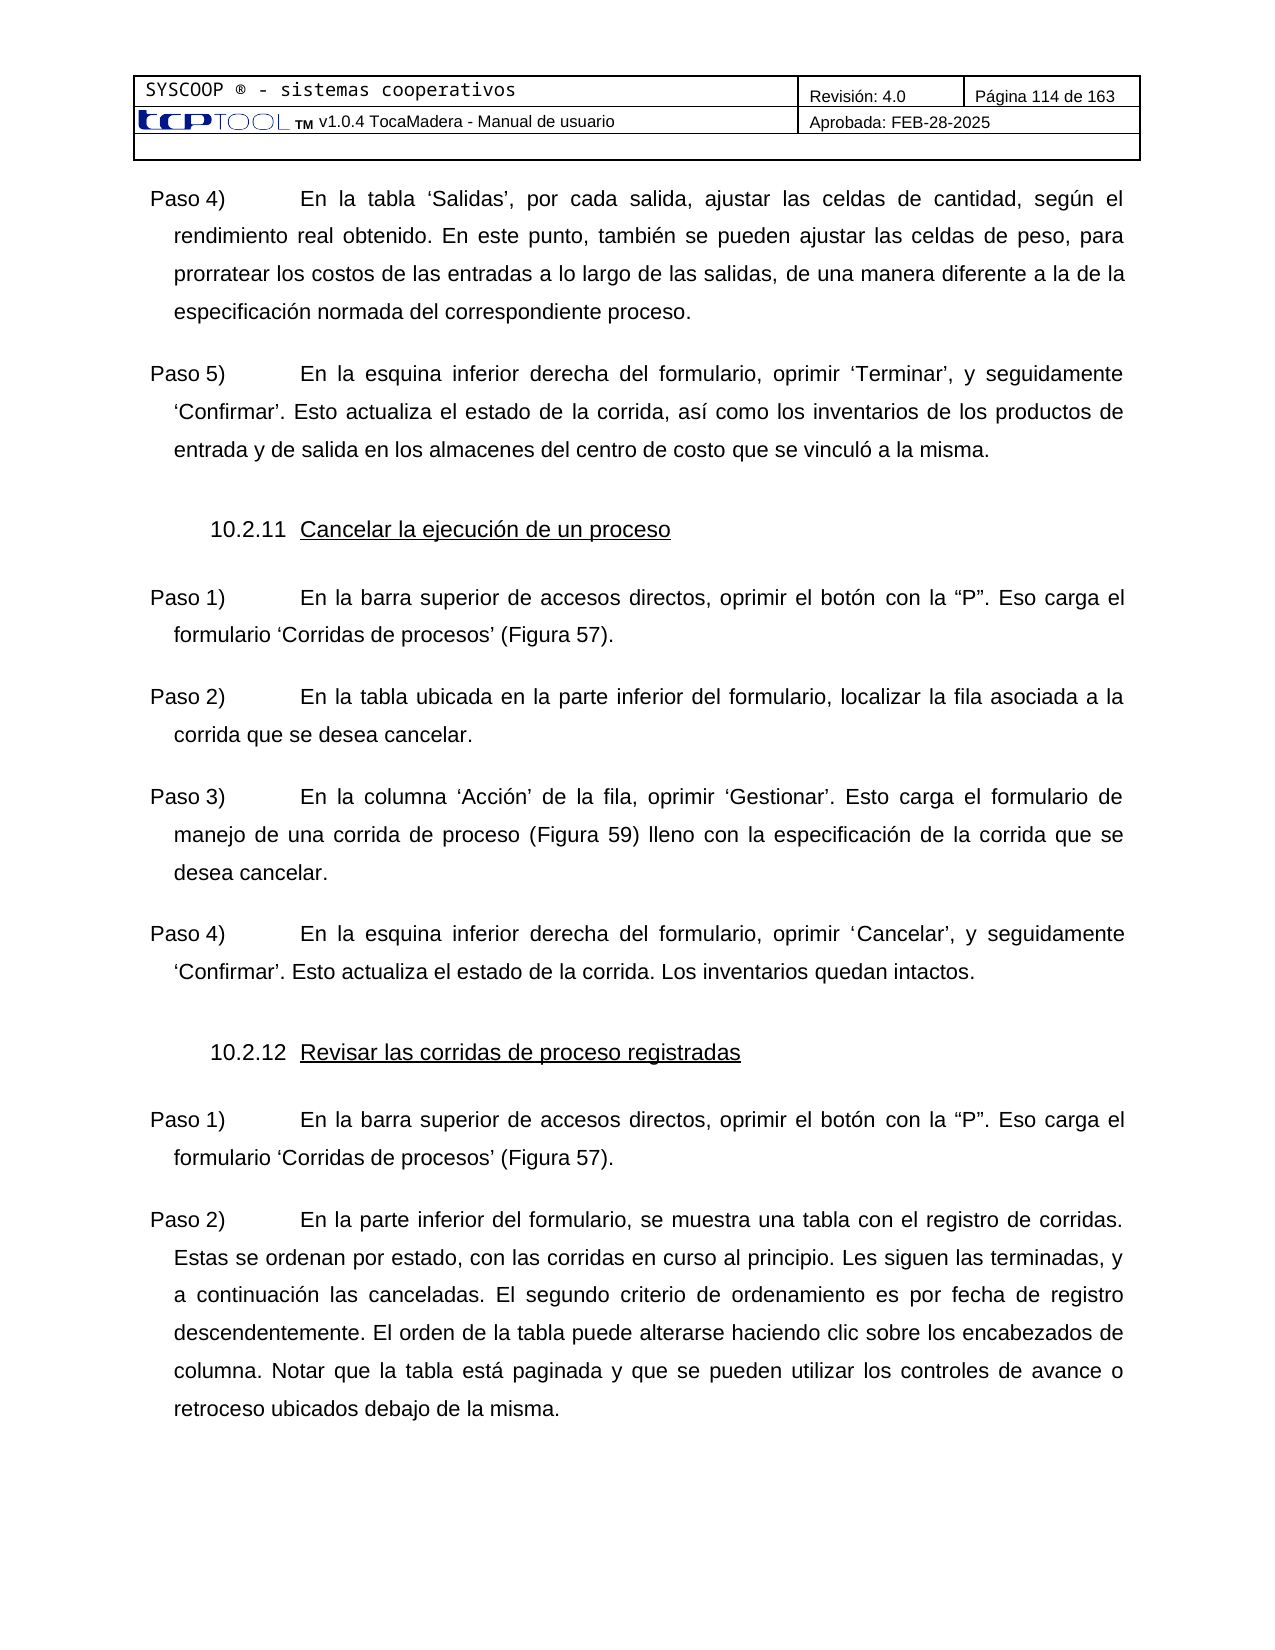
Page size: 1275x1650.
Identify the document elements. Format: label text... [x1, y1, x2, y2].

list En la barra superior de accesos directos, oprimir el botón con la “P”. Eso carga el formulario ‘Corridas de procesos’ (Figura 57). [150, 584, 1125, 648]
list En la columna ‘Acción’ de la fila, oprimir ‘Gestionar’. Esto carga el formulario de manejo de una corrida de proceso (Figura 59) lleno con la especificación de la corrida que se desea cancelar. [150, 784, 1125, 884]
list En la barra superior de accesos directos, oprimir el botón con la “P”. Eso carga el formulario ‘Corridas de procesos’ (Figura 57). [150, 1107, 1125, 1170]
picture [138, 110, 290, 130]
list En la esquina inferior derecha del formulario, oprimir ‘Cancelar’, y seguidamente ‘Confirmar’. Esto actualiza el estado de la corrida. Los inventarios quedan intactos. [150, 921, 1125, 984]
list En la parte inferior del formulario, se muestra una tabla con el registro de corridas. Estas se ordenan por estado, con las corridas en curso al principio. Les siguen las terminadas, y a continuación las canceladas. El segundo criterio de ordenamiento es por fecha de registro descendentemente. El orden de la tabla puede alterarse haciendo clic sobre los encabezados de columna. Notar que la tabla está paginada y que se pueden utilizar los controles de avance o retroceso ubicados debajo de la misma. [150, 1207, 1125, 1421]
list En la tabla ubicada en la parte inferior del formulario, localizar la fila asociada a la corrida que se desea cancelar. [150, 684, 1125, 747]
subtitle Revisar las corridas de proceso registradas [210, 1039, 1125, 1065]
subtitle Cancelar la ejecución de un proceso [210, 516, 1125, 543]
list En la tabla ‘Salidas’, por cada salida, ajustar las celdas de cantidad, según el rendimiento real obtenido. En este punto, también se pueden ajustar las celdas de peso, para prorratear los costos de las entradas a lo largo de las salidas, de una manera diferente a la de la especificación normada del correspondiente proceso. [150, 186, 1125, 324]
list En la esquina inferior derecha del formulario, oprimir ‘Terminar’, y seguidamente ‘Confirmar’. Esto actualiza el estado de la corrida, así como los inventarios de los productos de entrada y de salida en los almacenes del centro de costo que se vinculó a la misma. [150, 361, 1125, 462]
